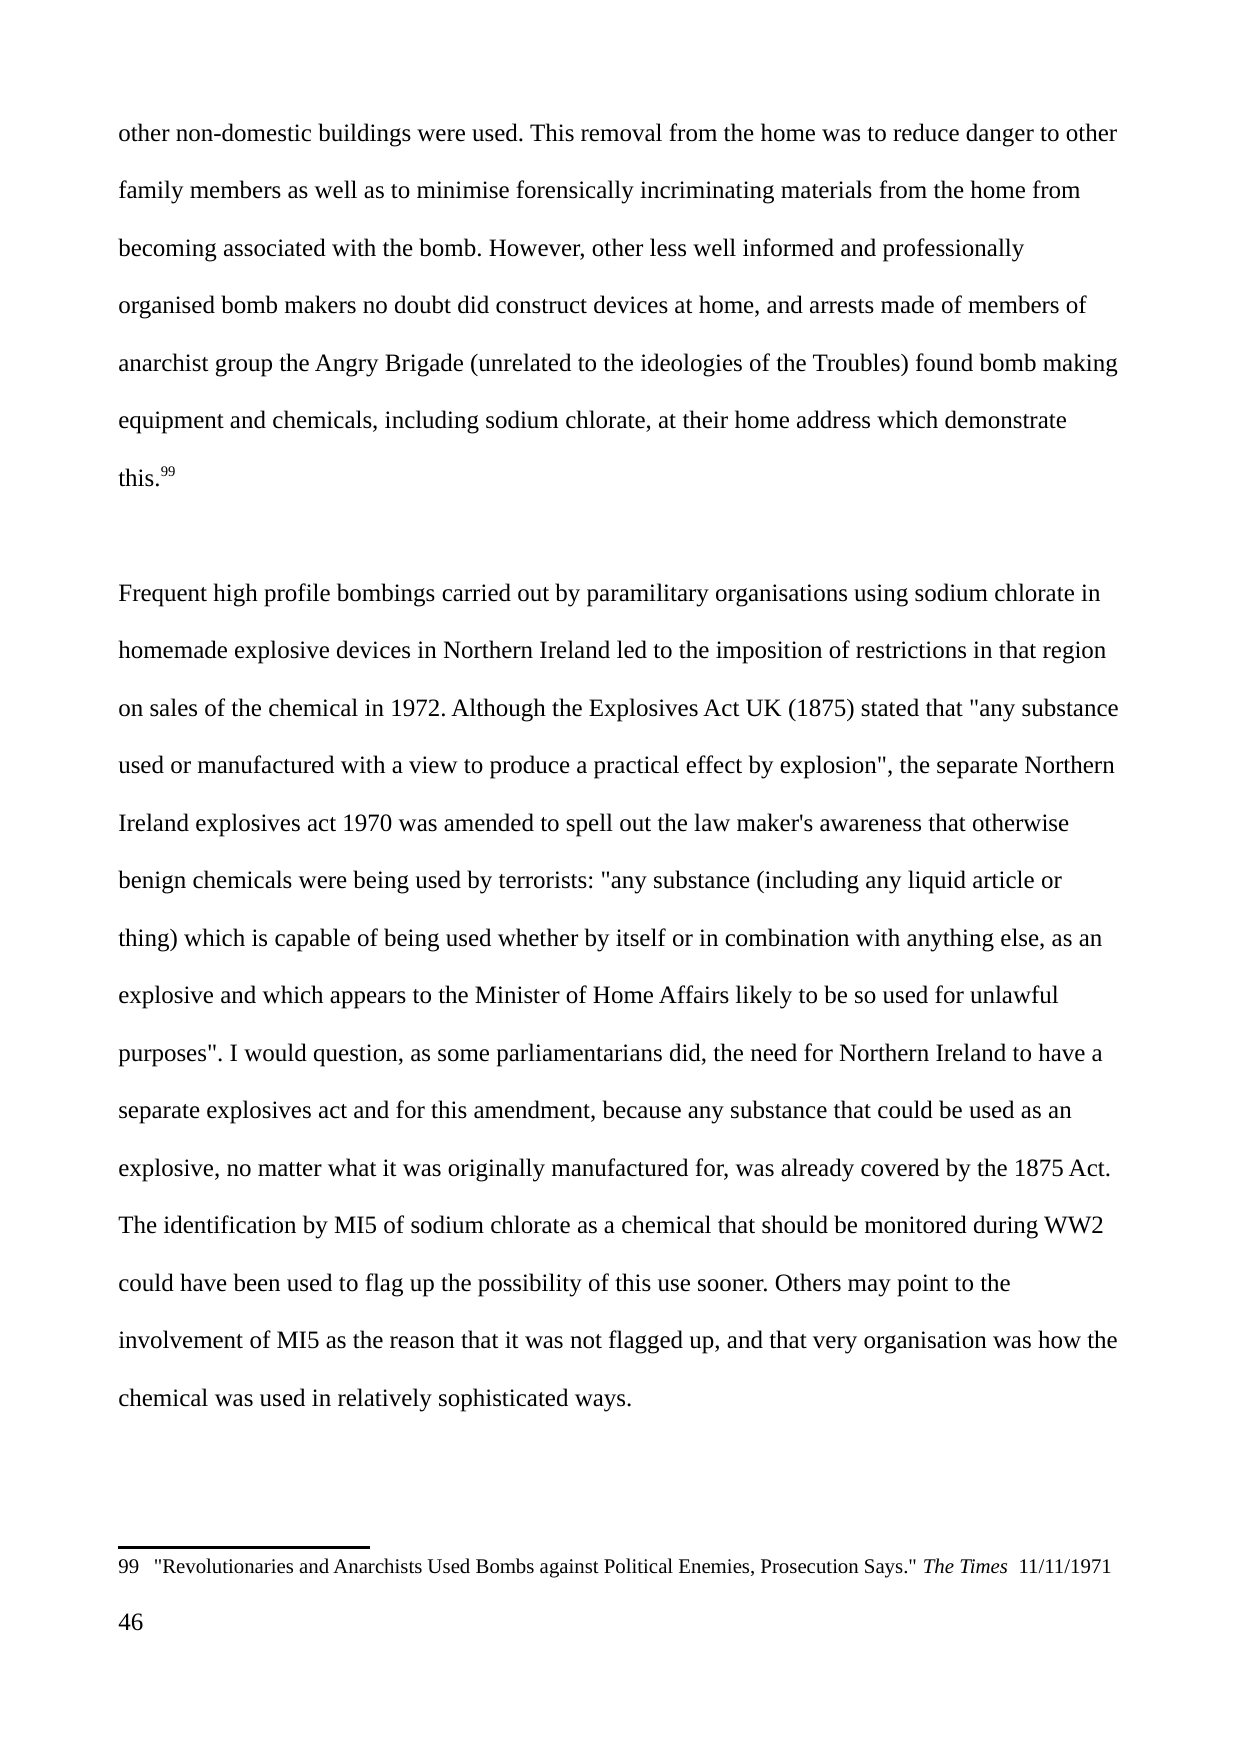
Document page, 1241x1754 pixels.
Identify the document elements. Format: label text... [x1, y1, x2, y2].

text other non-domestic buildings were used. This removal from the home was to reduce danger to other family members as well as to minimise forensically incriminating materials from the home from becoming associated with the bomb. However, other less well informed and professionally organised bomb makers no doubt did construct devices at home, and arrests made of members of anarchist group the Angry Brigade (unrelated to the ideologies of the Troubles) found bomb making equipment and chemicals, including sodium chlorate, at their home address which demonstrate this. [118, 118, 1122, 492]
text "Revolutionaries and Anarchists Used Bombs against Political Enemies, Prosecution Says." The Times 11/11/1971 [118, 1553, 1122, 1578]
text Frequent high profile bombings carried out by paramilitary organisations using sodium chlorate in homemade explosive devices in Northern Ireland led to the imposition of restrictions in that region on sales of the chemical in 1972. Although the Explosives Act UK (1875) stated that "any substance used or manufactured with a view to produce a practical effect by explosion", the separate Northern Ireland explosives act 1970 was amended to spell out the law maker's awareness that otherwise benign chemicals were being used by terrorists: "any substance (including any liquid article or thing) which is capable of being used whether by itself or in combination with anything else, as an explosive and which appears to the Minister of Home Affairs likely to be so used for unlawful purposes". I would question, as some parliamentarians did, the need for Northern Ireland to have a separate explosives act and for this amendment, because any substance that could be used as an explosive, no matter what it was originally manufactured for, was already covered by the 1875 Act. The identification by MI5 of sodium chlorate as a chemical that should be monitored during WW2 could have been used to flag up the possibility of this use sooner. Others may point to the involvement of MI5 as the reason that it was not flagged up, and that very organisation was how the chemical was used in relatively sophisticated ways. [118, 578, 1122, 1412]
